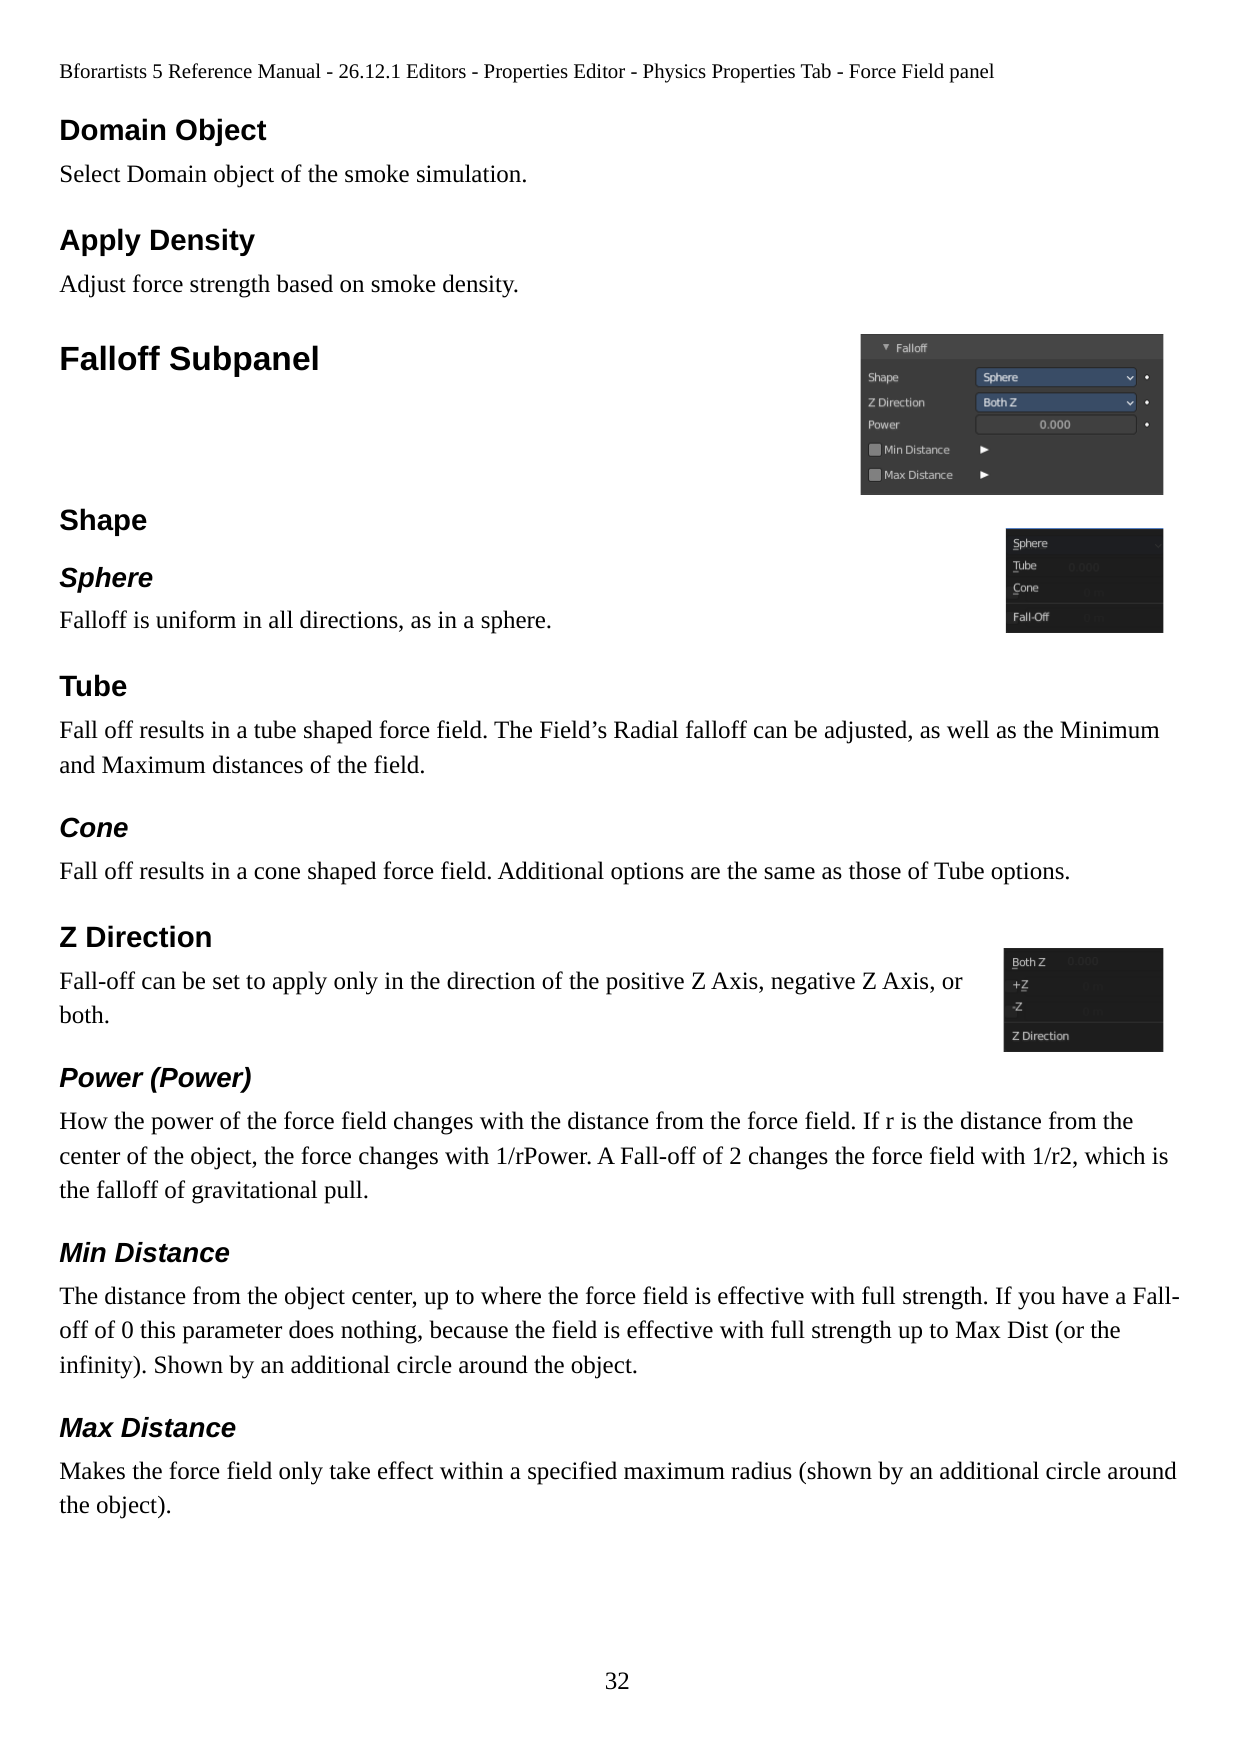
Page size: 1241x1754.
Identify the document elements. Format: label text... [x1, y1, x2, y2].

subtitle Min Distance [59, 1237, 1181, 1269]
subtitle Falloff Subpanel [59, 339, 860, 377]
subtitle Apply Density [59, 222, 1181, 256]
text Select Domain object of the smoke simulation. [59, 159, 1181, 188]
subtitle Domain Object [59, 113, 1181, 146]
text Fall off results in a cone shaped force field. Additional options are the same as those of Tube options. [59, 856, 1181, 885]
subtitle [1164, 561, 1181, 593]
text Adjust force strength based on smoke density. [59, 269, 1181, 297]
subtitle Max Distance [59, 1412, 1181, 1443]
subtitle Sphere [59, 561, 1005, 593]
subtitle Power (Power) [59, 1062, 1181, 1094]
subtitle Z Direction [59, 919, 1181, 953]
subtitle Shape [59, 502, 1181, 536]
text The distance from the object center, up to where the force field is effective with full strength. If you have a Fall-off of 0 this parameter does nothing, because the field is effective with full strength up to Max Dist (or the infinity). Shown by an additional circle around the object. [59, 1281, 1181, 1379]
text Fall off results in a tube shaped force field. The Field’s Radial falloff can be adjusted, as well as the Minimum and Maximum distances of the field. [59, 716, 1181, 779]
text Makes the force field only take effect within a specified maximum radius (shown by an additional circle around the object). [59, 1456, 1181, 1519]
picture [860, 334, 1164, 495]
picture [1005, 528, 1164, 633]
picture [1003, 948, 1164, 1052]
text How the power of the force field changes with the distance from the force field. If r is the distance from the center of the object, the force changes with 1/rPower. A Fall-off of 2 changes the force field with 1/r2, which is the falloff of gravitational pull. [59, 1106, 1181, 1204]
subtitle [1164, 339, 1181, 377]
text Falloff is uniform in all directions, as in a sphere. [59, 606, 1181, 634]
subtitle Tube [59, 669, 1181, 703]
subtitle Cone [59, 812, 1181, 843]
text Fall-off can be set to apply only in the direction of the positive Z Axis, negative Z Axis, or both. [59, 966, 1003, 1029]
